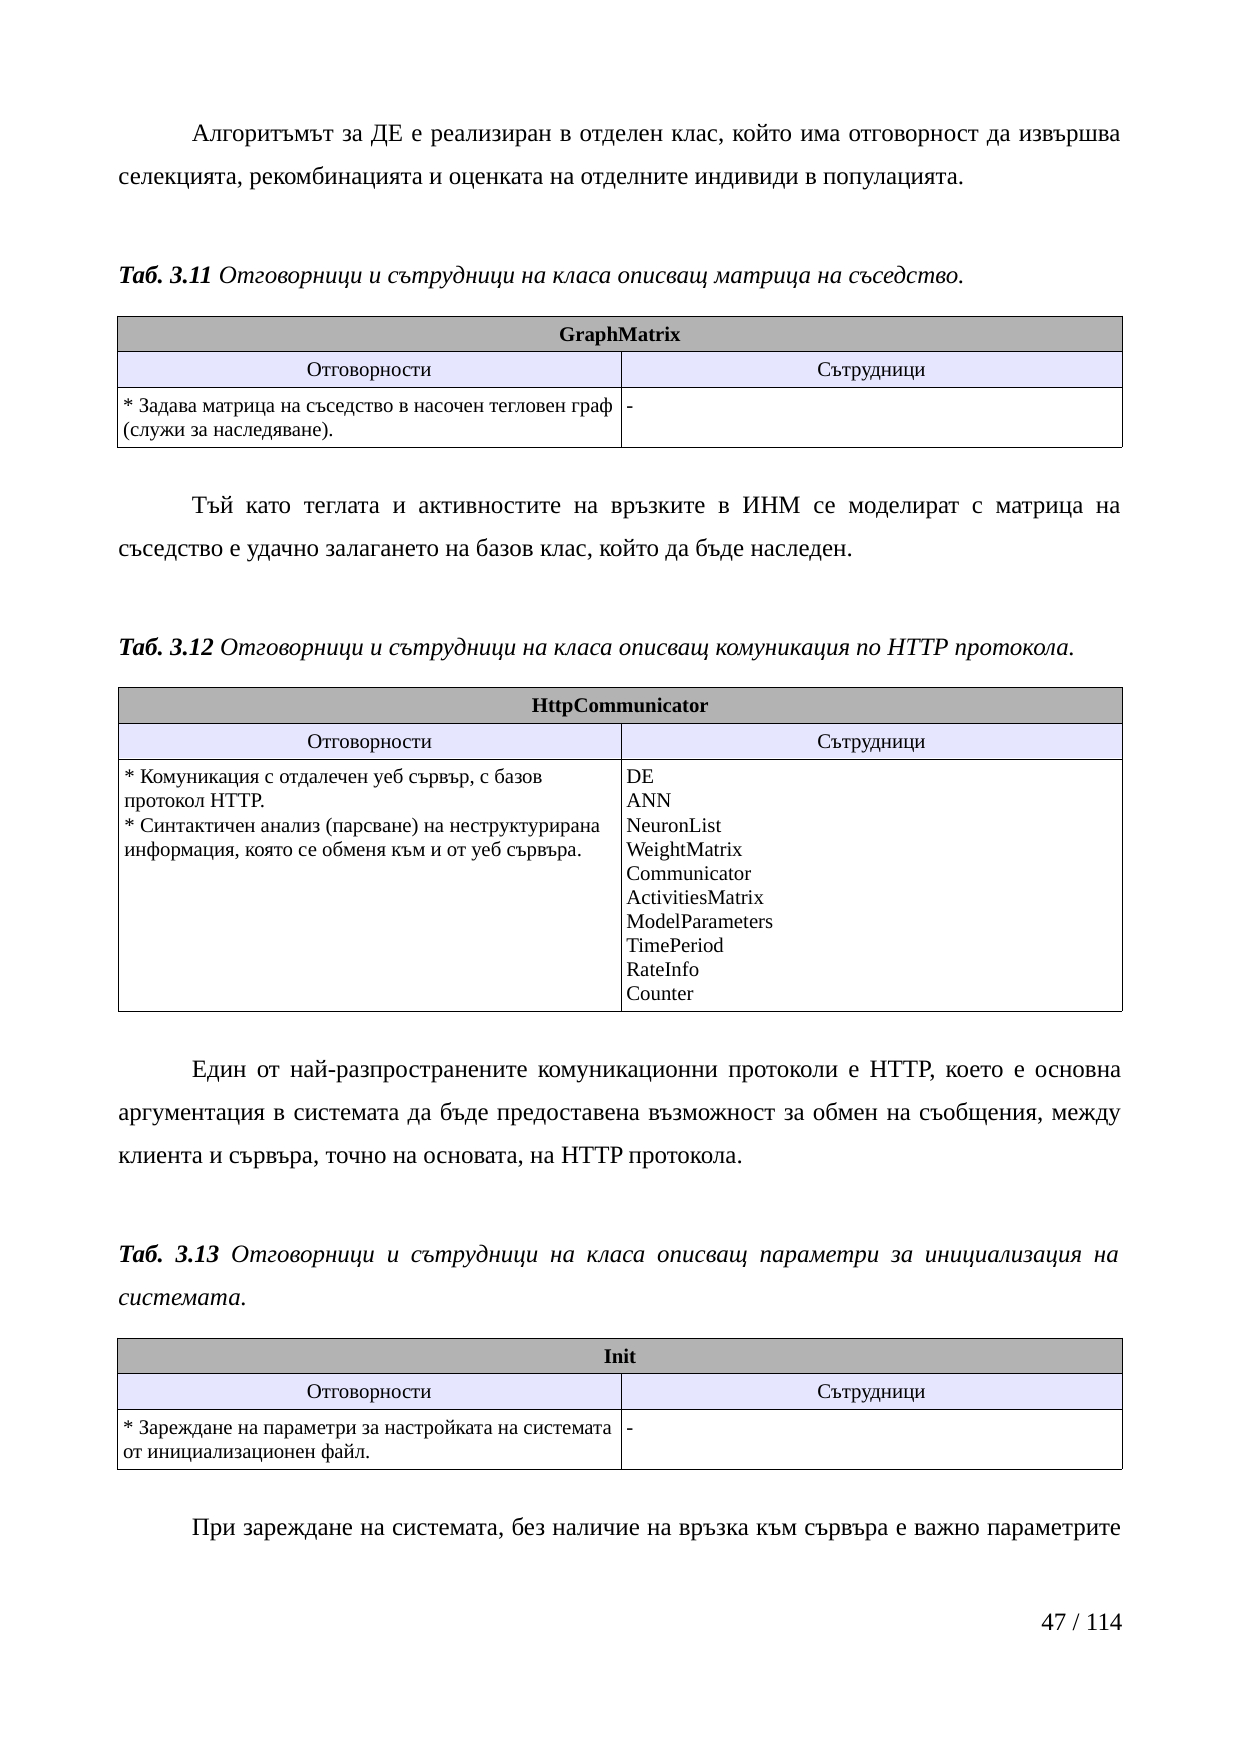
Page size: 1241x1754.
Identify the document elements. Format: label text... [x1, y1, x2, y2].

table_cell * Задава матрица на съседство в насочен тегловен граф (служи за наследяване). [118, 388, 621, 447]
text Таб. 3.13 Отговорници и сътрудници на класа описващ параметри за инициализация на системата. [118, 1239, 1122, 1311]
table_header Init [118, 1339, 1122, 1373]
text При зареждане на системата, без наличие на връзка към сървъра е важно параметрите [118, 1512, 1122, 1541]
table_cell - [622, 1410, 1122, 1469]
table_cell Отговорности [118, 352, 621, 387]
table_cell Отговорности [119, 724, 621, 758]
table_header GraphMatrix [118, 317, 1122, 351]
table_cell Отговорности [118, 1374, 621, 1409]
table_cell Сътрудници [622, 1374, 1122, 1409]
table_cell * Комуникация с отдалечен уеб сървър, с базов протокол HTTP. * Синтактичен анализ (парсване) на неструктурирана информация, която се обменя към и от уеб сървъра. [119, 760, 621, 1011]
text Алгоритъмът за ДЕ е реализиран в отделен клас, който има отговорност да извършва селекцията, рекомбинацията и оценката на отделните индивиди в популацията. [118, 118, 1122, 190]
table_cell - [622, 388, 1122, 447]
table_header HttpCommunicator [119, 688, 1122, 723]
text Таб. 3.11 Отговорници и сътрудници на класа описващ матрица на съседство. [118, 260, 1122, 289]
table_cell DE ANN NeuronList WeightMatrix Communicator ActivitiesMatrix ModelParameters TimePeriod RateInfo Counter [622, 760, 1122, 1011]
table_cell * Зареждане на параметри за настройката на системата от инициализационен файл. [118, 1410, 621, 1469]
text Един от най-разпространените комуникационни протоколи е HTTP, което е основна аргументация в системата да бъде предоставена възможност за обмен на съобщения, между клиента и сървъра, точно на основата, на HTTP протокола. [118, 1054, 1122, 1169]
table_cell Сътрудници [622, 352, 1122, 387]
text Тъй като теглата и активностите на връзките в ИНМ се моделират с матрица на съседство е удачно залагането на базов клас, който да бъде наследен. [118, 490, 1122, 562]
text Таб. 3.12 Отговорници и сътрудници на класа описващ комуникация по HTTP протокола. [118, 632, 1122, 660]
table_cell Сътрудници [622, 724, 1122, 758]
